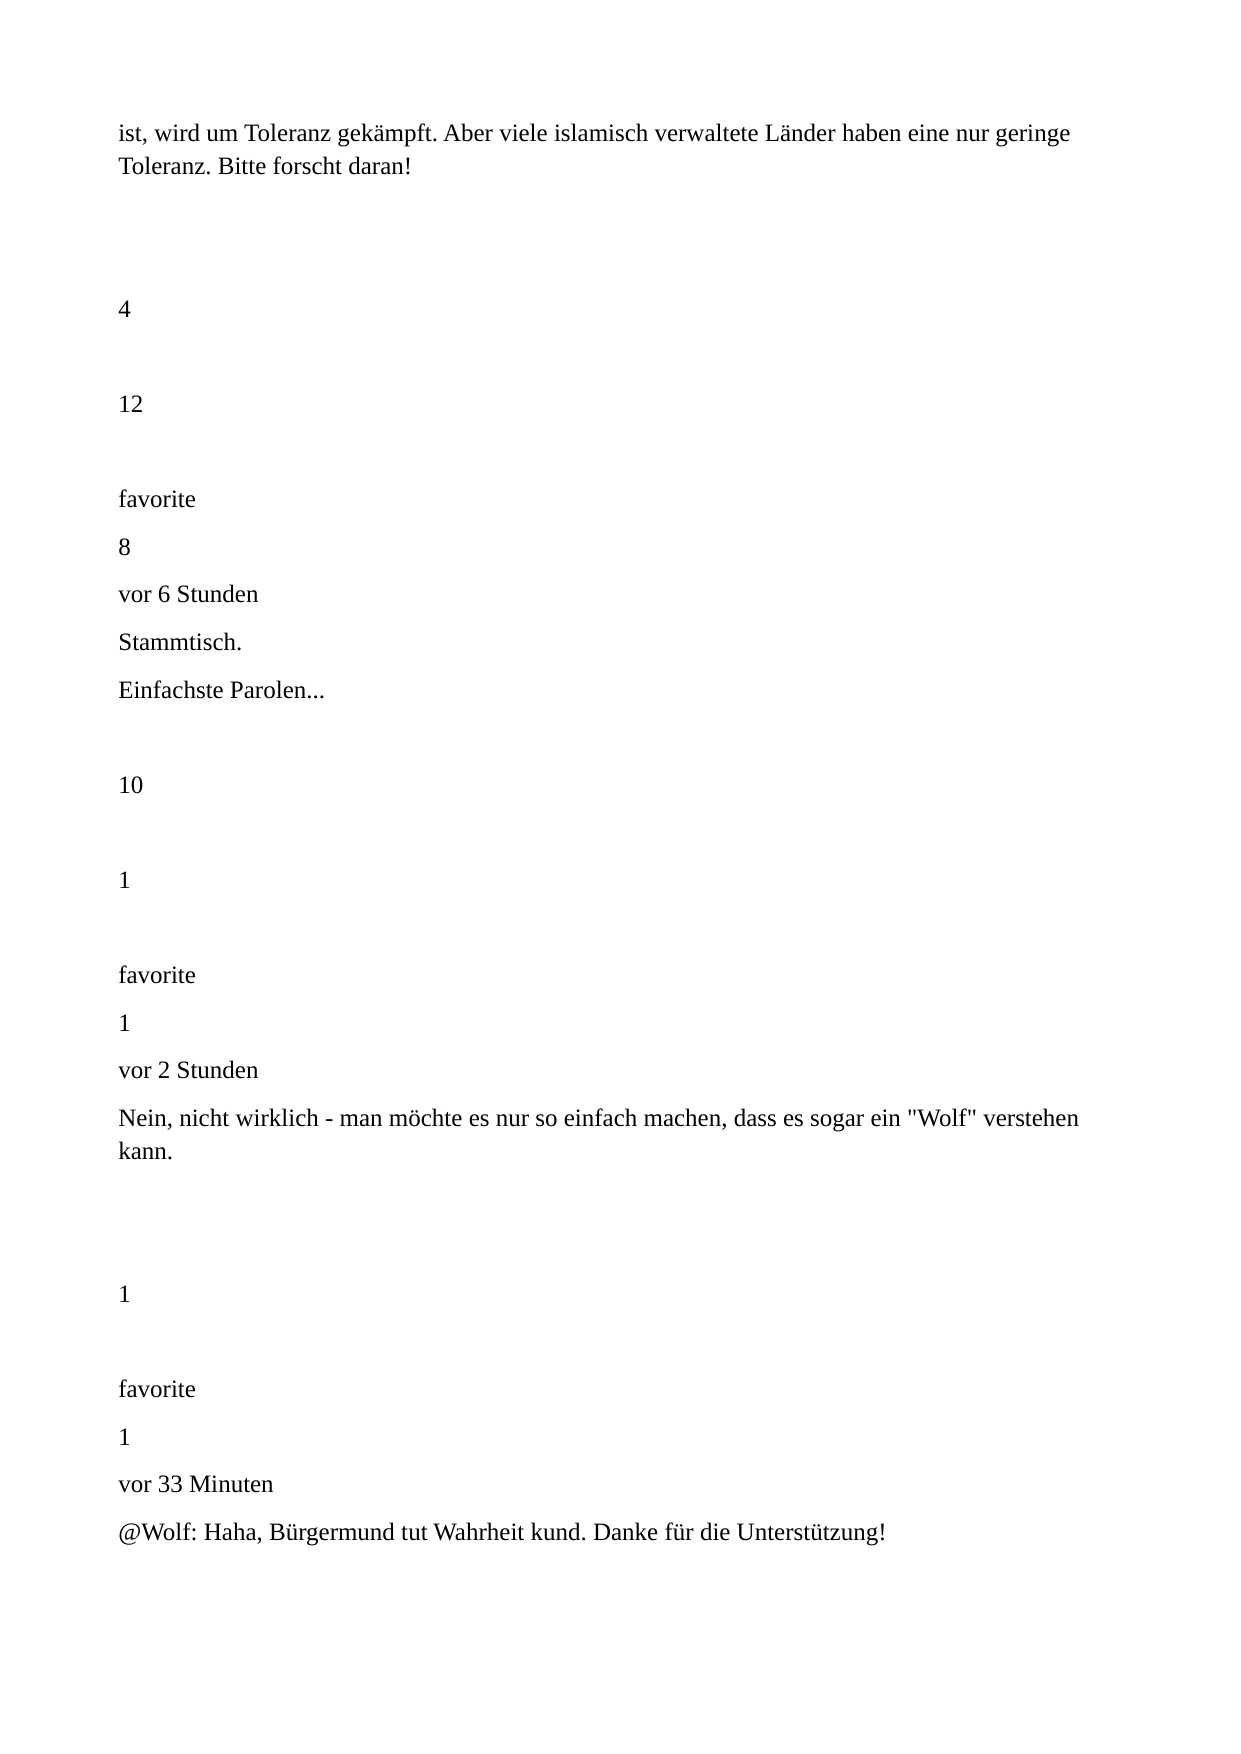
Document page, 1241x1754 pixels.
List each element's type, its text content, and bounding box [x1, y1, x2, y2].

text @Wolf: Haha, Bürgermund tut Wahrheit kund. Danke für die Unterstützung! [118, 1517, 1122, 1546]
text 1 [118, 1279, 1122, 1308]
text favorite [118, 484, 1122, 513]
text 1 [118, 865, 1122, 894]
text Nein, nicht wirklich - man möchte es nur so einfach machen, dass es sogar ein "Wolf" verstehen kann. [118, 1103, 1122, 1165]
text vor 2 Stunden [118, 1056, 1122, 1084]
text 10 [118, 770, 1122, 799]
text 1 [118, 1008, 1122, 1037]
text vor 6 Stunden [118, 579, 1122, 608]
text Stammtisch. [118, 627, 1122, 656]
text 8 [118, 532, 1122, 561]
text ist, wird um Toleranz gekämpft. Aber viele islamisch verwaltete Länder haben eine nur geringe Toleranz. Bitte forscht daran! [118, 118, 1122, 180]
text favorite [118, 1374, 1122, 1403]
text favorite [118, 960, 1122, 989]
text 12 [118, 389, 1122, 418]
text Einfachste Parolen... [118, 675, 1122, 703]
text vor 33 Minuten [118, 1469, 1122, 1498]
text 4 [118, 294, 1122, 323]
text 1 [118, 1422, 1122, 1451]
